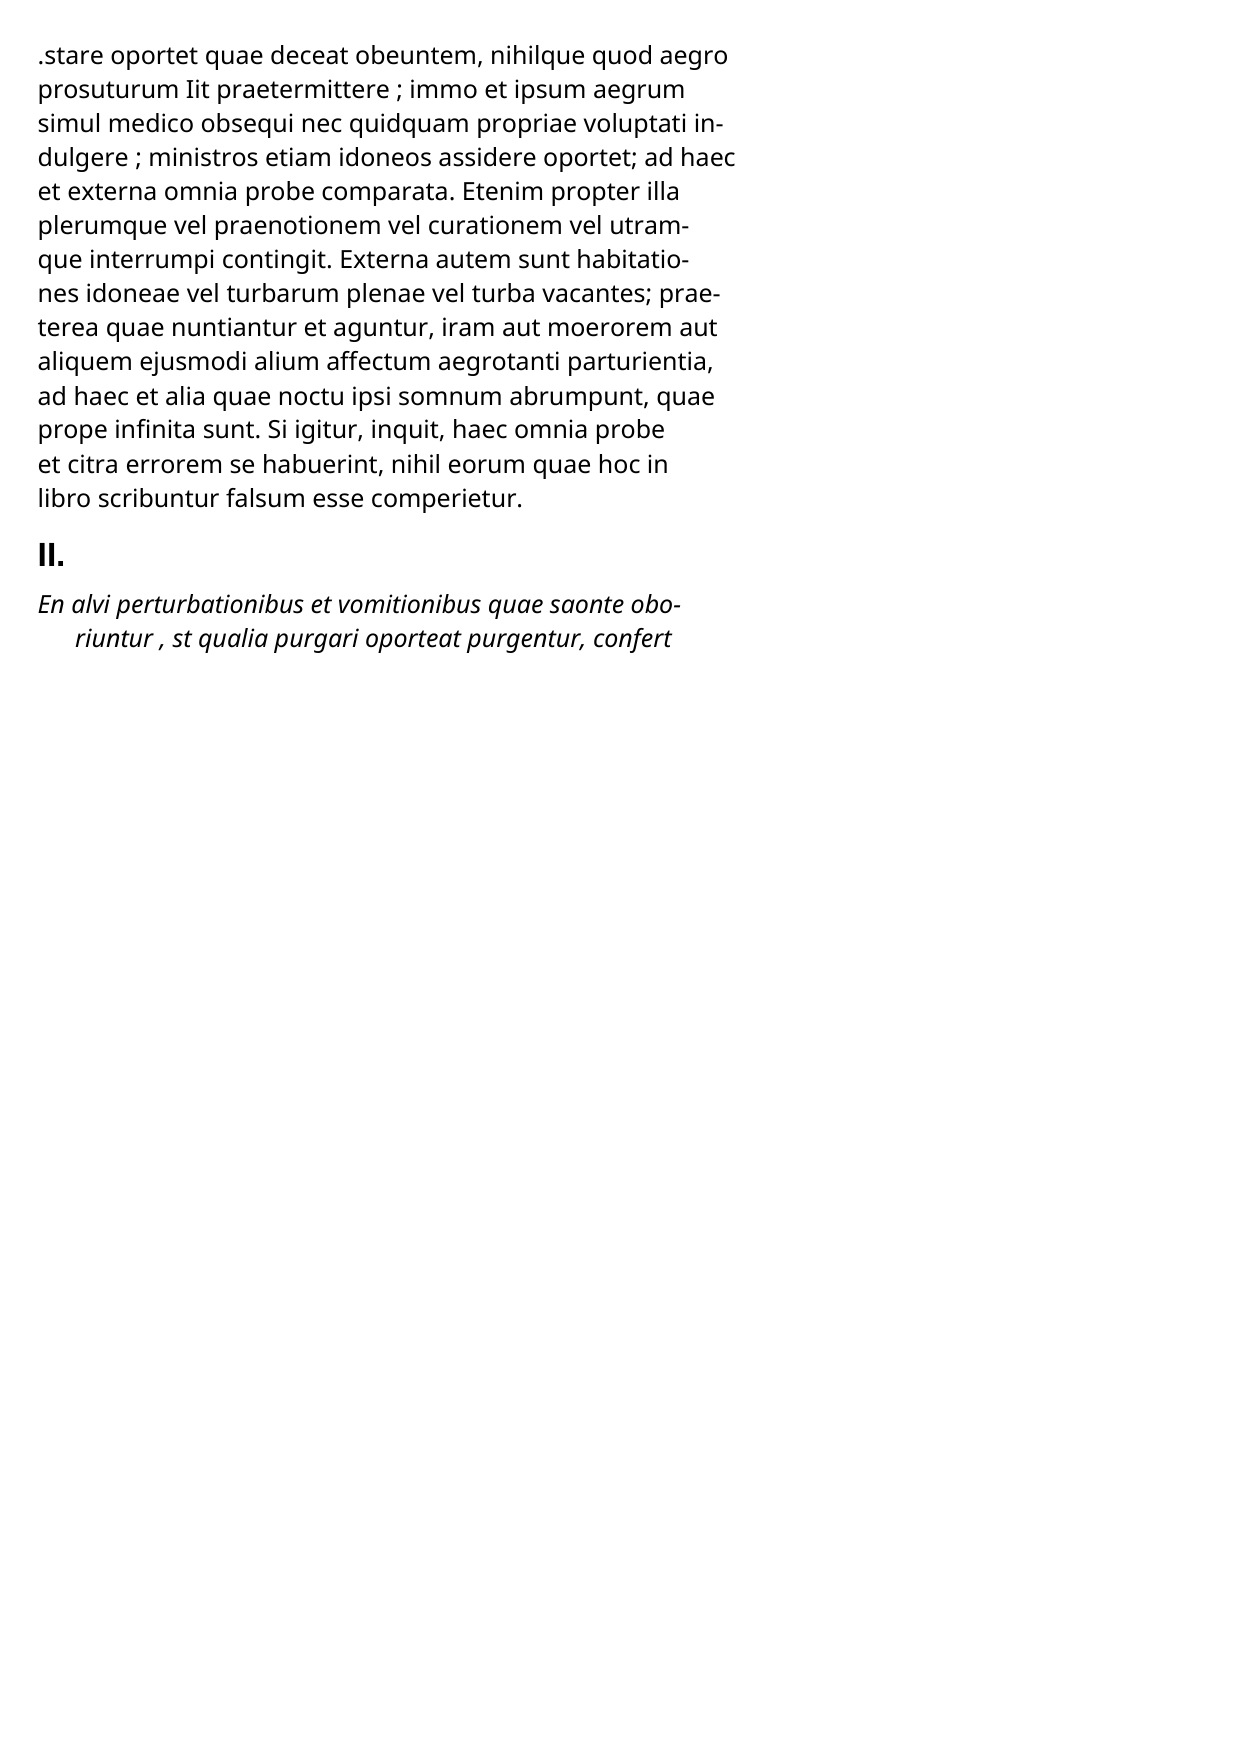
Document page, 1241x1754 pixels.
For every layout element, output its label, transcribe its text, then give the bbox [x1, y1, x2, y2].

subtitle II. [37, 535, 1203, 574]
text .stare oportet quae deceat obeuntem, nihilque quod aegro prosuturum Iit praetermittere ; immo et ipsum aegrum simul medico obsequi nec quidquam propriae voluptati in- dulgere ; ministros etiam idoneos assidere oportet; ad haec et externa omnia probe comparata. Etenim propter illa plerumque vel praenotionem vel curationem vel utram- que interrumpi contingit. Externa autem sunt habitatio- nes idoneae vel turbarum plenae vel turba vacantes; prae- terea quae nuntiantur et aguntur, iram aut moerorem aut aliquem ejusmodi alium affectum aegrotanti parturientia, ad haec et alia quae noctu ipsi somnum abrumpunt, quae prope infinita sunt. Si igitur, inquit, haec omnia probe et citra errorem se habuerint, nihil eorum quae hoc in libro scribuntur falsum esse comperietur. [37, 37, 1203, 514]
text En alvi perturbationibus et vomitionibus quae saonte obo- riuntur , st qualia purgari oporteat purgentur, confert [37, 586, 1203, 654]
